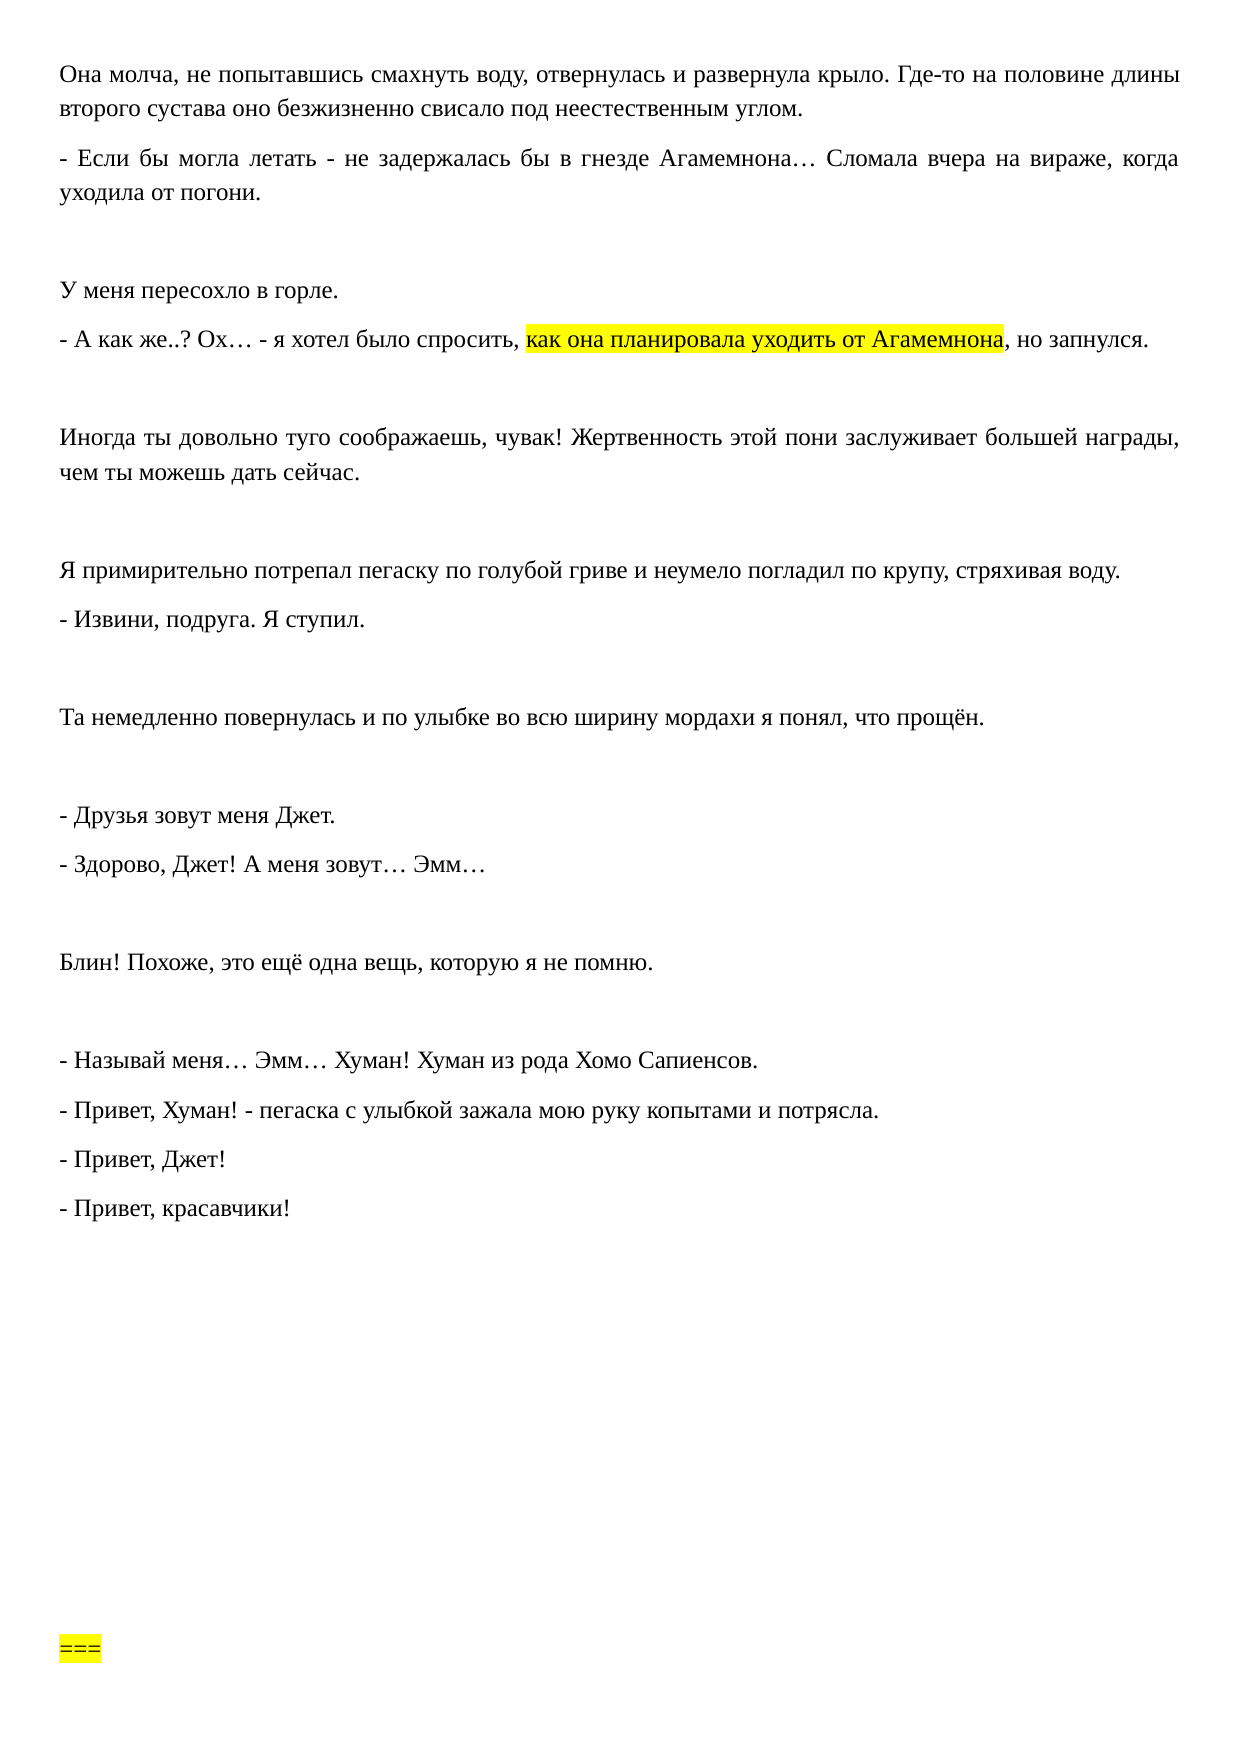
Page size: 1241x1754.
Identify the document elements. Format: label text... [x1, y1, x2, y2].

text === [59, 1634, 1181, 1663]
text Иногда ты довольно туго соображаешь, чувак! Жертвенность этой пони заслуживает большей награды, чем ты можешь дать сейчас. [59, 422, 1181, 486]
text Та немедленно повернулась и по улыбке во всю ширину мордахи я понял, что прощён. [59, 702, 1181, 731]
text - Извини, подруга. Я ступил. [59, 604, 1181, 633]
text У меня пересохло в горле. [59, 275, 1181, 304]
text - Привет, Джет! [59, 1144, 1181, 1172]
text - Если бы могла летать - не задержалась бы в гнезде Агамемнона… Сломала вчера на вираже, когда уходила от погони. [59, 143, 1181, 206]
text - Привет, Хуман! - пегаска с улыбкой зажала мою руку копытами и потрясла. [59, 1095, 1181, 1123]
text - Привет, красавчики! [59, 1193, 1181, 1222]
text Она молча, не попытавшись смахнуть воду, отвернулась и развернула крыло. Где-то на половине длины второго сустава оно безжизненно свисало под неестественным углом. [59, 59, 1181, 122]
text - Здорово, Джет! А меня зовут… Эмм… [59, 849, 1181, 878]
text - А как же..? Ох… - я хотел было спросить, как она планировала уходить от Агамемнона, но запнулся. [59, 324, 1181, 353]
text - Друзья зовут меня Джет. [59, 800, 1181, 829]
text Я примирительно потрепал пегаску по голубой гриве и неумело погладил по крупу, стряхивая воду. [59, 555, 1181, 584]
text - Называй меня… Эмм… Хуман! Хуман из рода Хомо Сапиенсов. [59, 1046, 1181, 1074]
text Блин! Похоже, это ещё одна вещь, которую я не помню. [59, 947, 1181, 976]
